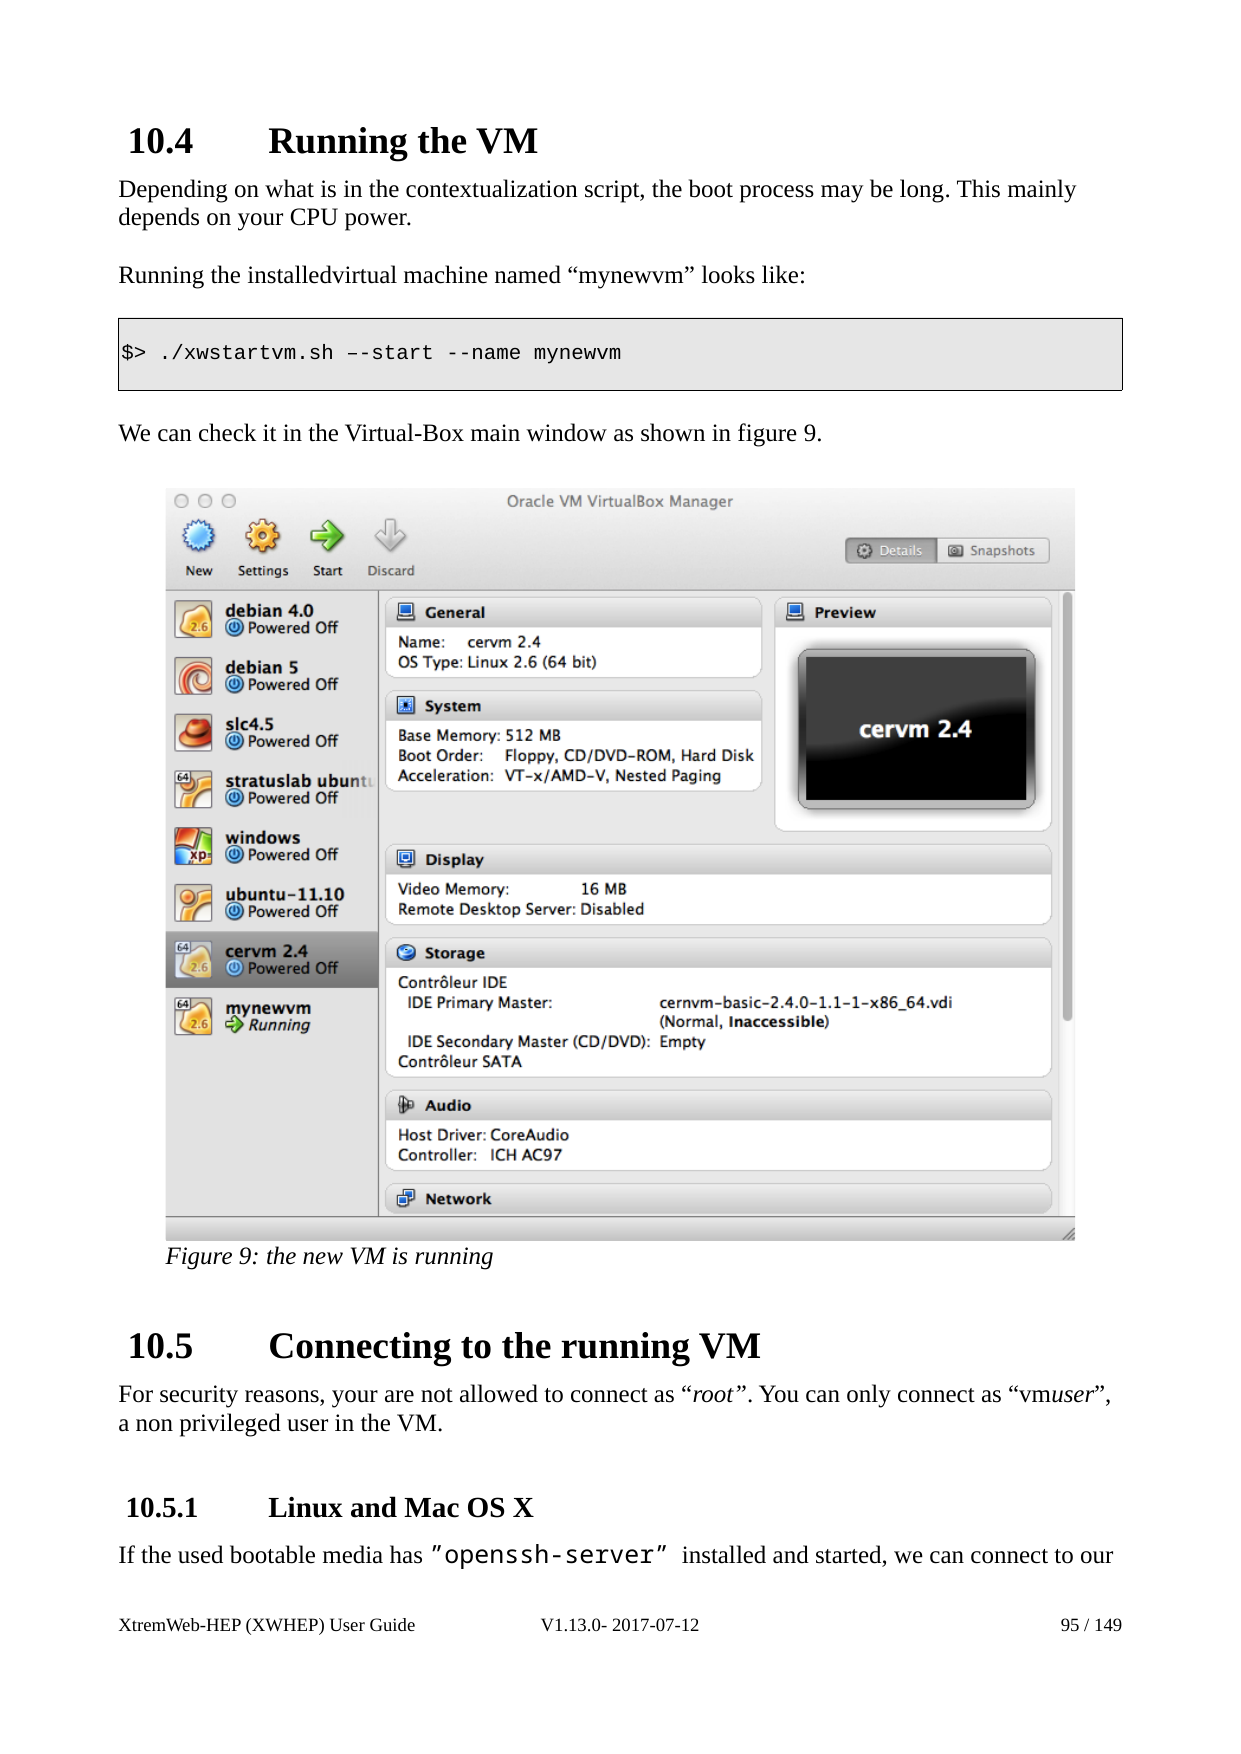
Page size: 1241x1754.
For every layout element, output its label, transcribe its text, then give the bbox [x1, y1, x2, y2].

text Figure 9: the new VM is running [165, 1241, 1075, 1270]
text $> ./xwstartvm.sh –-start --name mynewvm [119, 339, 1122, 362]
subtitle Connecting to the running VM [118, 1323, 1122, 1367]
text For security reasons, your are not allowed to connect as “root”. You can only connect as “vmuser”, a non privileged user in the VM. [118, 1379, 1122, 1437]
subtitle Linux and Mac OS X [118, 1490, 1122, 1524]
text Depending on what is in the contextualization script, the boot process may be long. This mainly depends on your CPU power. [118, 174, 1122, 231]
text If the used bootable media has ”openssh-server” installed and started, we can connect to our [118, 1536, 1122, 1570]
text We can check it in the Virtual-Box main window as shown in figure 9. [118, 418, 1122, 447]
subtitle Running the VM [118, 118, 1122, 161]
picture [165, 488, 1075, 1241]
text Running the installedvirtual machine named “mynewvm” looks like: [118, 260, 1122, 289]
